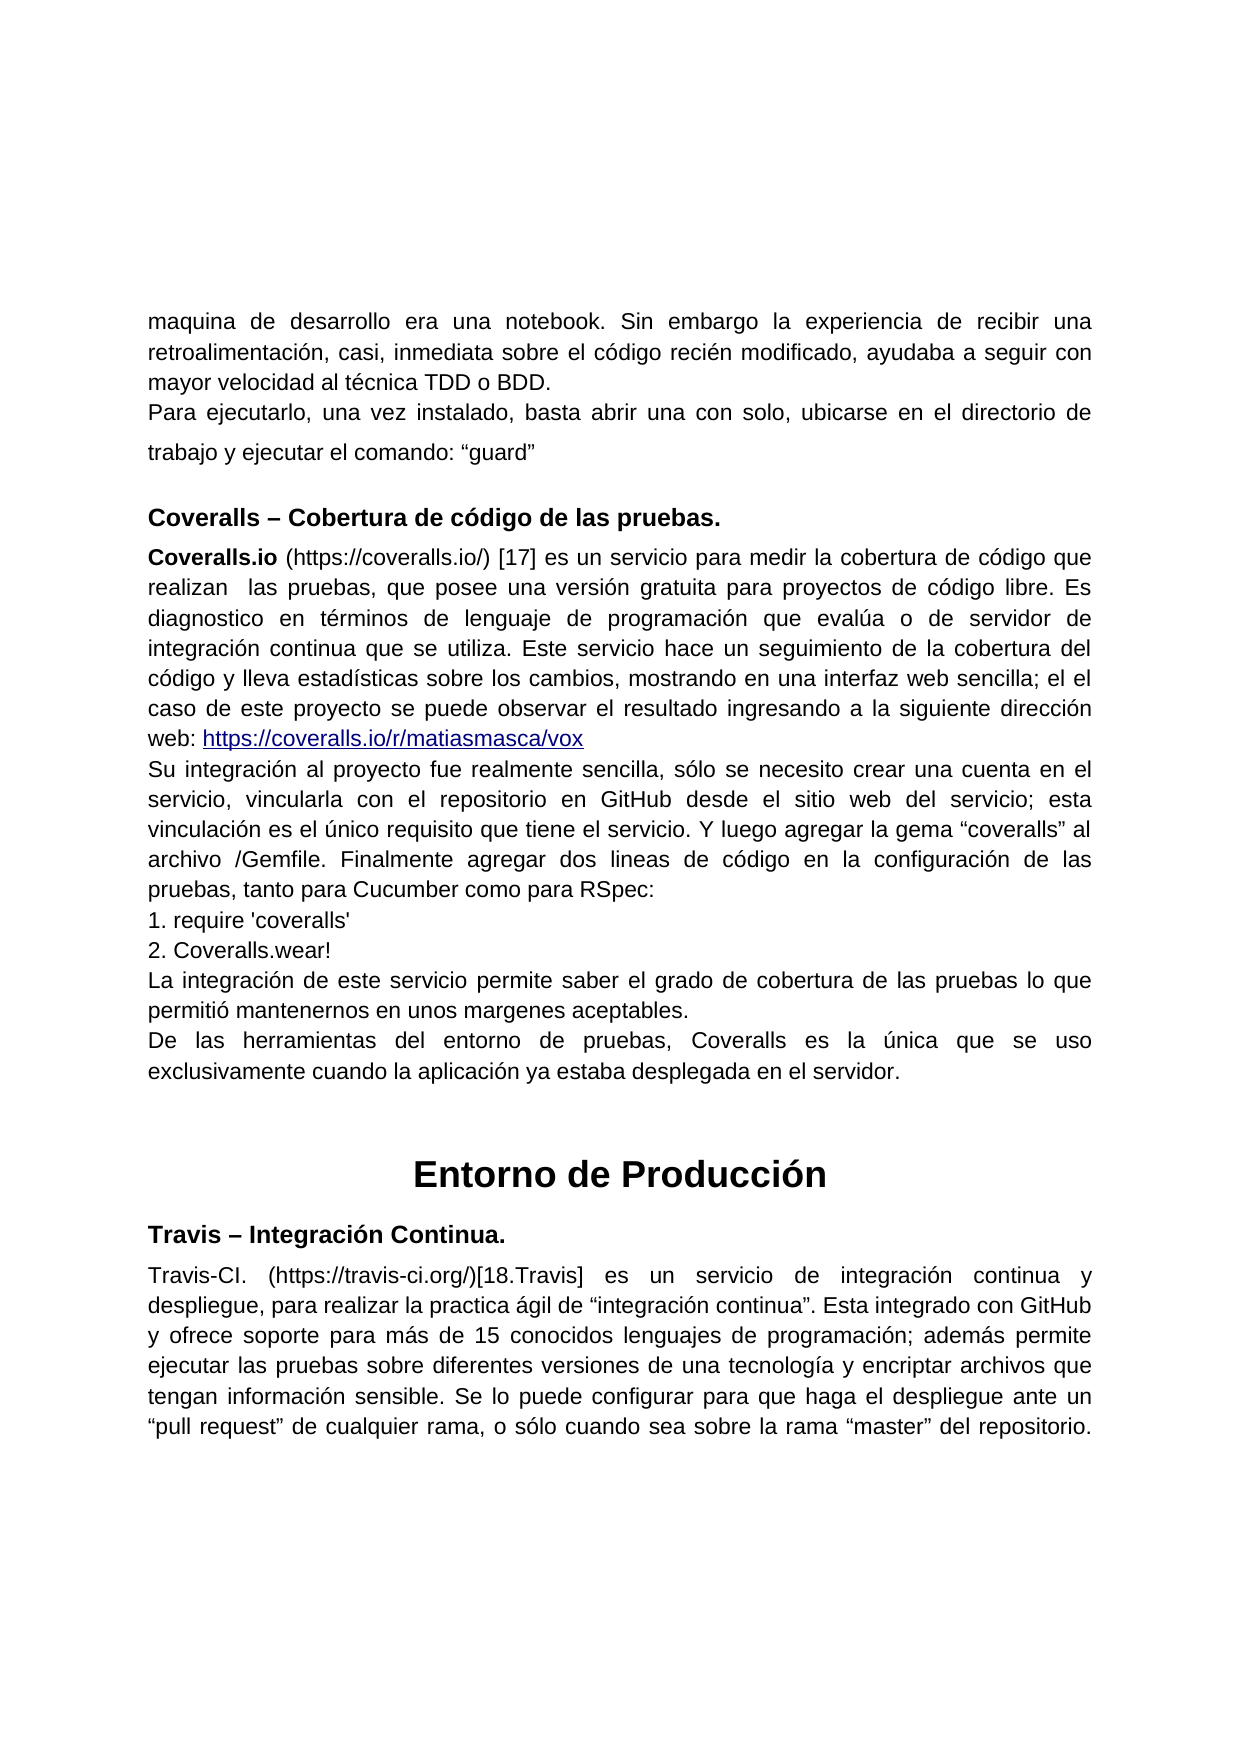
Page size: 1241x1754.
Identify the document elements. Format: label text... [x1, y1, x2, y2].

text 2. Coveralls.wear! [148, 937, 1093, 963]
text Coveralls.io (https://coveralls.io/) [17] es un servicio para medir la cobertura de código que realizan las pruebas, que posee una versión gratuita para proyectos de código libre. Es diagnostico en términos de lenguaje de programación que evalúa o de servidor de integración continua que se utiliza. Este servicio hace un seguimiento de la cobertura del código y lleva estadísticas sobre los cambios, mostrando en una interfaz web sencilla; el el caso de este proyecto se puede observar el resultado ingresando a la siguiente dirección web: https://coveralls.io/r/matiasmasca/vox [148, 544, 1093, 752]
text Su integración al proyecto fue realmente sencilla, sólo se necesito crear una cuenta en el servicio, vincularla con el repositorio en GitHub desde el sitio web del servicio; esta vinculación es el único requisito que tiene el servicio. Y luego agregar la gema “coveralls” al archivo /Gemfile. Finalmente agregar dos lineas de código en la configuración de las pruebas, tanto para Cucumber como para RSpec: [148, 756, 1093, 903]
text La integración de este servicio permite saber el grado de cobertura de las pruebas lo que permitió mantenernos en unos margenes aceptables. [148, 967, 1093, 1024]
subtitle Entorno de Producción [148, 1152, 1093, 1196]
text De las herramientas del entorno de pruebas, Coveralls es la única que se uso exclusivamente cuando la aplicación ya estaba desplegada en el servidor. [148, 1027, 1093, 1084]
text Para ejecutarlo, una vez instalado, basta abrir una con solo, ubicarse en el directorio de trabajo y ejecutar el comando: “guard” [148, 399, 1093, 465]
text 1. require 'coveralls' [148, 907, 1093, 933]
subtitle Coveralls – Cobertura de código de las pruebas. [148, 503, 1093, 532]
text Travis-CI. (https://travis-ci.org/)[18.Travis] es un servicio de integración continua y despliegue, para realizar la practica ágil de “integración continua”. Esta integrado con GitHub y ofrece soporte para más de 15 conocidos lenguajes de programación; además permite ejecutar las pruebas sobre diferentes versiones de una tecnología y encriptar archivos que tengan información sensible. Se lo puede configurar para que haga el despliegue ante un “pull request” de cualquier rama, o sólo cuando sea sobre la rama “master” del repositorio. [148, 1262, 1093, 1439]
text maquina de desarrollo era una notebook. Sin embargo la experiencia de recibir una retroalimentación, casi, inmediata sobre el código recién modificado, ayudaba a seguir con mayor velocidad al técnica TDD o BDD. [148, 308, 1093, 395]
subtitle Travis – Integración Continua. [148, 1221, 1093, 1249]
